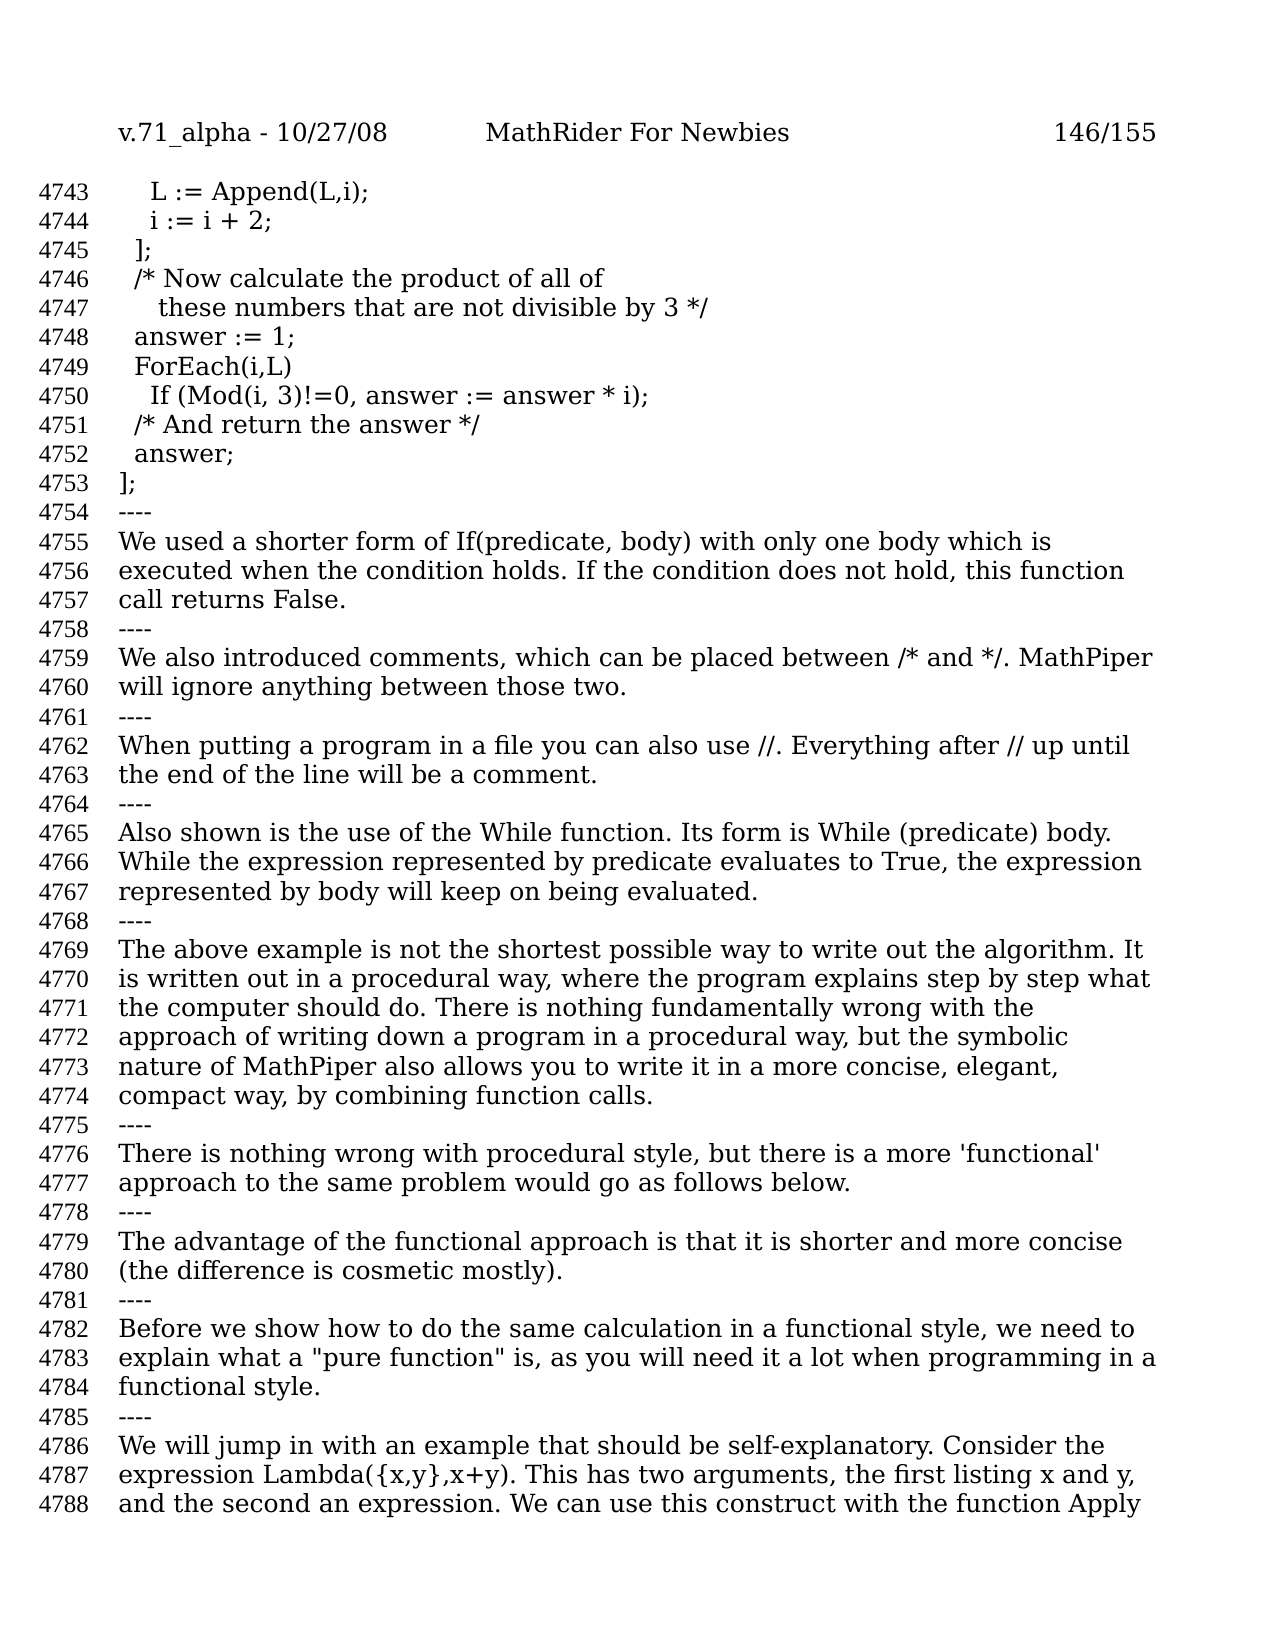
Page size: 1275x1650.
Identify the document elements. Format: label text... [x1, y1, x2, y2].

text If (Mod(i, 3)!=0, answer := answer * i); [118, 381, 1157, 410]
text answer; [118, 439, 1157, 468]
text these numbers that are not divisible by 3 */ [118, 293, 1157, 323]
text /* And return the answer */ [118, 410, 1157, 439]
text ]; [118, 235, 1157, 264]
text Also shown is the use of the While function. Its form is While (predicate) body. While the expression represented by predicate evaluates to True, the expression represented by body will keep on being evaluated. [118, 818, 1157, 906]
text /* Now calculate the product of all of [118, 264, 1157, 293]
text We used a shorter form of If(predicate, body) with only one body which is executed when the condition holds. If the condition does not hold, this function call returns False. [118, 527, 1157, 614]
text ---- [118, 614, 1157, 643]
text The above example is not the shortest possible way to write out the algorithm. It is written out in a procedural way, where the program explains step by step what the computer should do. There is nothing fundamentally wrong with the approach of writing down a program in a procedural way, but the symbolic nature of MathPiper also allows you to write it in a more concise, elegant, compact way, by combining function calls. [118, 935, 1157, 1110]
text ---- [118, 1285, 1157, 1314]
text There is nothing wrong with procedural style, but there is a more 'functional' approach to the same problem would go as follows below. [118, 1139, 1157, 1198]
text answer := 1; [118, 323, 1157, 352]
text ---- [118, 789, 1157, 818]
text We will jump in with an example that should be self-explanatory. Consider the expression Lambda({x,y},x+y). This has two arguments, the first listing x and y, and the second an expression. We can use this construct with the function Apply [118, 1431, 1157, 1518]
text ---- [118, 498, 1157, 527]
text ---- [118, 1402, 1157, 1431]
text We also introduced comments, which can be placed between /* and */. MathPiper will ignore anything between those two. [118, 643, 1157, 702]
text ---- [118, 1110, 1157, 1139]
text ---- [118, 1198, 1157, 1227]
text ---- [118, 702, 1157, 731]
text L := Append(L,i); [118, 177, 1157, 206]
text When putting a program in a file you can also use //. Everything after // up until the end of the line will be a comment. [118, 731, 1157, 789]
text ForEach(i,L) [118, 352, 1157, 381]
text ]; [118, 468, 1157, 498]
text The advantage of the functional approach is that it is shorter and more concise (the difference is cosmetic mostly). [118, 1227, 1157, 1285]
text ---- [118, 906, 1157, 935]
text i := i + 2; [118, 206, 1157, 235]
text Before we show how to do the same calculation in a functional style, we need to explain what a "pure function" is, as you will need it a lot when programming in a functional style. [118, 1314, 1157, 1402]
